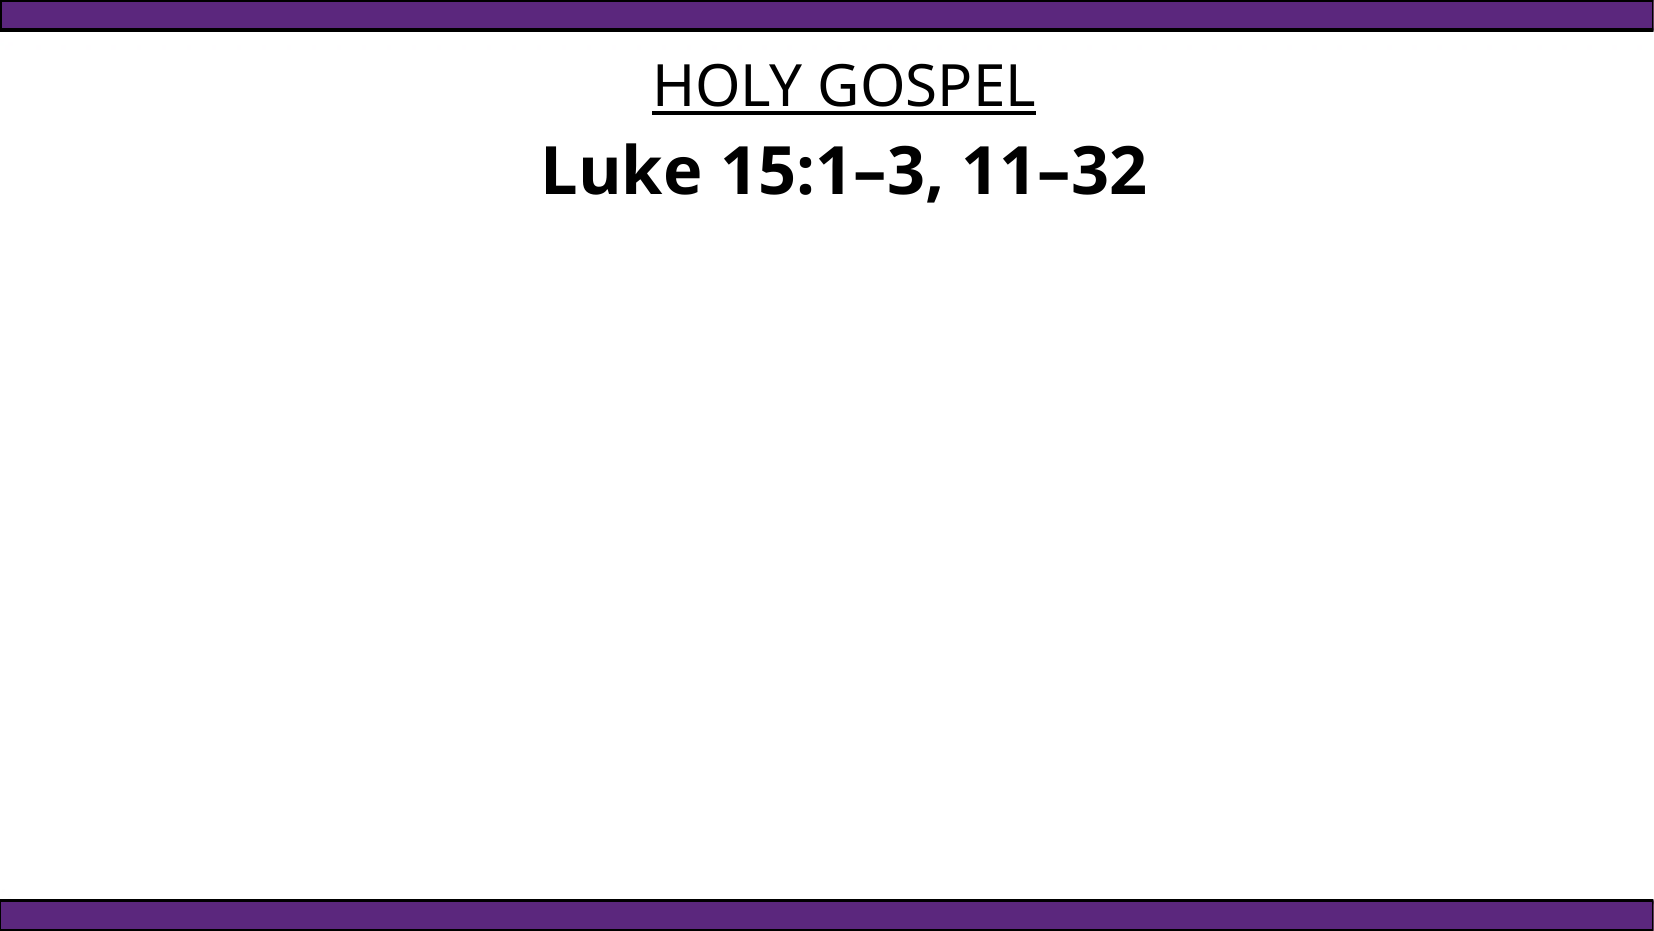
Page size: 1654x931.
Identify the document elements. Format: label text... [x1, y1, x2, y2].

text_box [0, 900, 1654, 931]
text_box [0, 0, 1654, 31]
text_box HOLY GOSPEL Luke 15:1–3, 11–32 [98, 36, 1591, 241]
picture [0, 31, 1654, 900]
